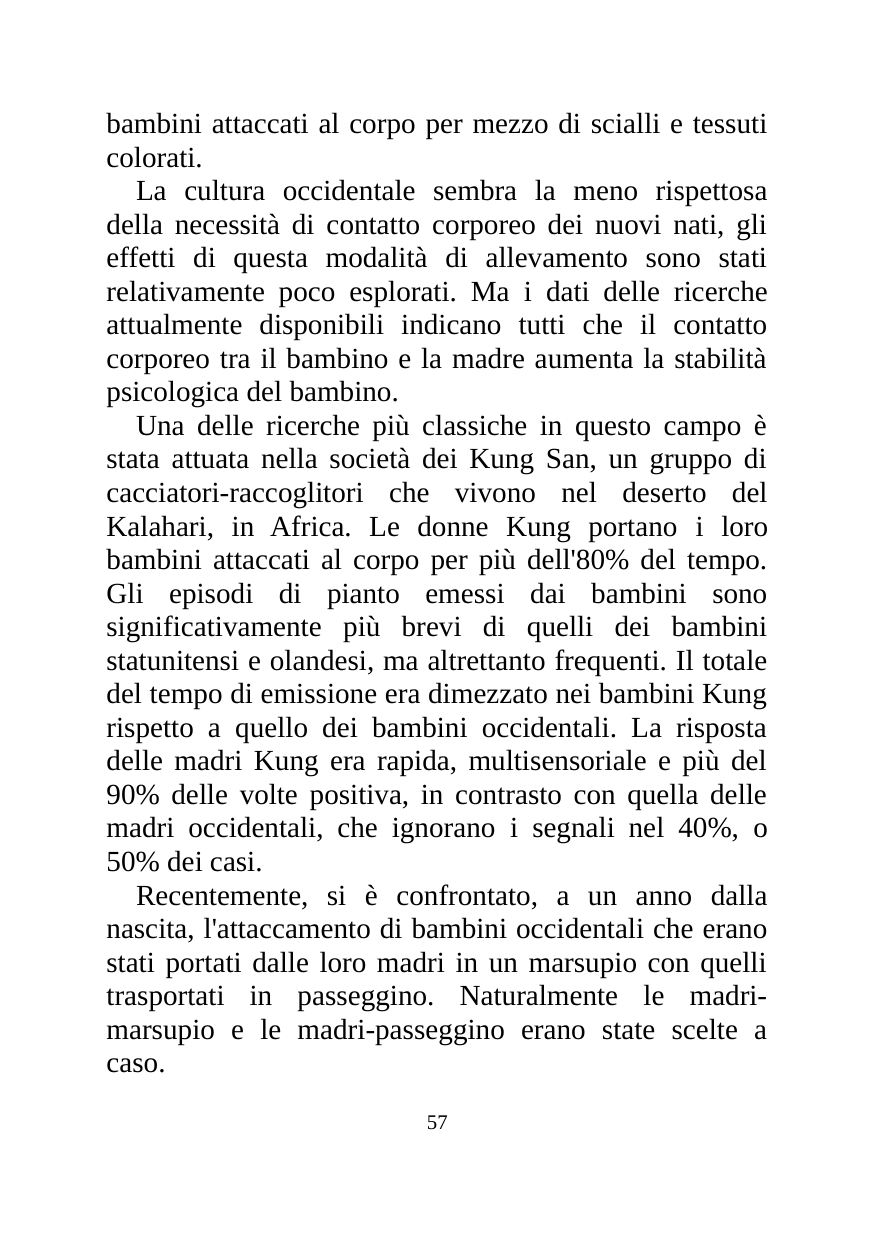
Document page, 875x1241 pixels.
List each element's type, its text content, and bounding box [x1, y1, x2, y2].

text Una delle ricerche più classiche in questo campo è stata attuata nella società dei Kung San, un gruppo di cacciatori-raccoglitori che vivono nel deserto del Kalahari, in Africa. Le donne Kung portano i loro bambini attaccati al corpo per più dell'80% del tempo. Gli episodi di pianto emessi dai bambini sono significativamente più brevi di quelli dei bambini statunitensi e olandesi, ma altrettanto frequenti. Il totale del tempo di emissione era dimezzato nei bambini Kung rispetto a quello dei bambini occidentali. La risposta delle madri Kung era rapida, multisensoriale e più del 90% delle volte positiva, in contrasto con quella delle madri occidentali, che ignorano i segnali nel 40%, o 50% dei casi. [106, 408, 768, 878]
text Recentemente, si è confrontato, a un anno dalla nascita, l'attaccamento di bambini occidentali che erano stati portati dalle loro madri in un marsupio con quelli trasportati in passeggino. Naturalmente le madri-marsupio e le madri-passeggino erano state scelte a caso. [106, 878, 768, 1079]
text La cultura occidentale sembra la meno rispettosa della necessità di contatto corporeo dei nuovi nati, gli effetti di questa modalità di allevamento sono stati relativamente poco esplorati. Ma i dati delle ricerche attualmente disponibili indicano tutti che il contatto corporeo tra il bambino e la madre aumenta la stabilità psicologica del bambino. [106, 173, 768, 408]
text bambini attaccati al corpo per mezzo di scialli e tessuti colorati. [106, 106, 768, 173]
